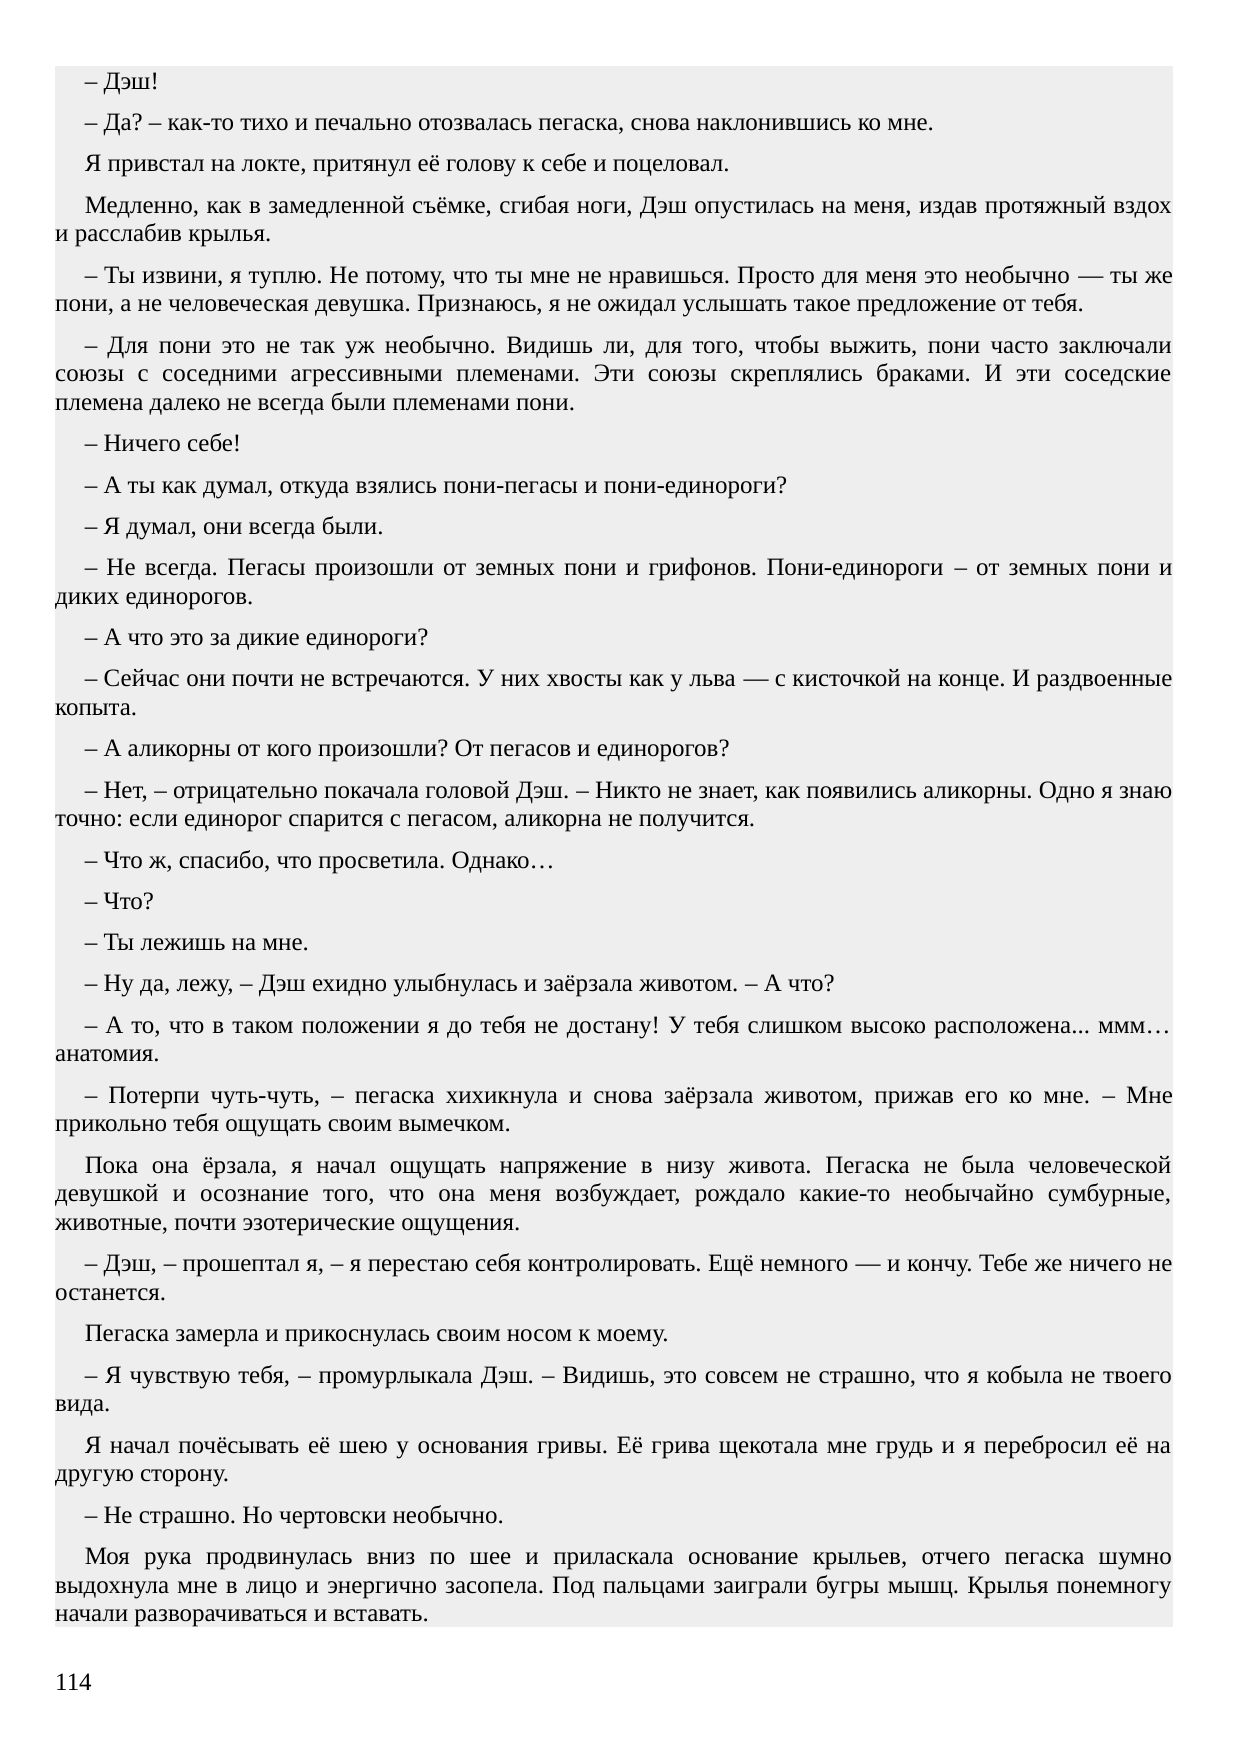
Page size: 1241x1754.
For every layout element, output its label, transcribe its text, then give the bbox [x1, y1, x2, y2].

text – А что это за дикие единороги? [55, 622, 1173, 651]
text – А то, что в таком положении я до тебя не достану! У тебя слишком высоко расположена... ммм… анатомия. [55, 1010, 1173, 1067]
text Пегаска замерла и прикоснулась своим носом к моему. [55, 1318, 1173, 1347]
text – Я чувствую тебя, – промурлыкала Дэш. – Видишь, это совсем не страшно, что я кобыла не твоего вида. [55, 1360, 1173, 1417]
text Моя рука продвинулась вниз по шее и приласкала основание крыльев, отчего пегаска шумно выдохнула мне в лицо и энергично засопела. Под пальцами заиграли бугры мышц. Крылья понемногу начали разворачиваться и вставать. [55, 1541, 1173, 1627]
text Пока она ёрзала, я начал ощущать напряжение в низу живота. Пегаска не была человеческой девушкой и осознание того, что она меня возбуждает, рождало какие-то необычайно сумбурные, животные, почти эзотерические ощущения. [55, 1150, 1173, 1236]
text – А аликорны от кого произошли? От пегасов и единорогов? [55, 733, 1173, 762]
text – А ты как думал, откуда взялись пони-пегасы и пони-единороги? [55, 470, 1173, 498]
text – Не всегда. Пегасы произошли от земных пони и грифонов. Пони-единороги – от земных пони и диких единорогов. [55, 552, 1173, 610]
text – Дэш, – прошептал я, – я перестаю себя контролировать. Ещё немного — и кончу. Тебе же ничего не останется. [55, 1248, 1173, 1306]
text – Ничего себе! [55, 428, 1173, 457]
text – Для пони это не так уж необычно. Видишь ли, для того, чтобы выжить, пони часто заключали союзы с соседними агрессивными племенами. Эти союзы скреплялись браками. И эти соседские племена далеко не всегда были племенами пони. [55, 330, 1173, 416]
text – Ты лежишь на мне. [55, 927, 1173, 956]
text – Нет, – отрицательно покачала головой Дэш. – Никто не знает, как появились аликорны. Одно я знаю точно: если единорог спарится с пегасом, аликорна не получится. [55, 775, 1173, 832]
text – Да? – как-то тихо и печально отозвалась пегаска, снова наклонившись ко мне. [55, 107, 1173, 136]
text Медленно, как в замедленной съёмке, сгибая ноги, Дэш опустилась на меня, издав протяжный вздох и расслабив крылья. [55, 190, 1173, 247]
text – Не страшно. Но чертовски необычно. [55, 1500, 1173, 1528]
text Я привстал на локте, притянул её голову к себе и поцеловал. [55, 148, 1173, 177]
text – Ну да, лежу, – Дэш ехидно улыбнулась и заёрзала животом. – А что? [55, 968, 1173, 997]
text – Потерпи чуть-чуть, – пегаска хихикнула и снова заёрзала животом, прижав его ко мне. – Мне прикольно тебя ощущать своим вымечком. [55, 1080, 1173, 1137]
text – Что? [55, 886, 1173, 915]
text – Дэш! [55, 66, 1173, 95]
text – Сейчас они почти не встречаются. У них хвосты как у льва — с кисточкой на конце. И раздвоенные копыта. [55, 663, 1173, 721]
text – Я думал, они всегда были. [55, 511, 1173, 540]
text – Ты извини, я туплю. Не потому, что ты мне не нравишься. Просто для меня это необычно — ты же пони, а не человеческая девушка. Признаюсь, я не ожидал услышать такое предложение от тебя. [55, 260, 1173, 317]
text Я начал почёсывать её шею у основания гривы. Её грива щекотала мне грудь и я перебросил её на другую сторону. [55, 1430, 1173, 1487]
text – Что ж, спасибо, что просветила. Однако… [55, 845, 1173, 873]
